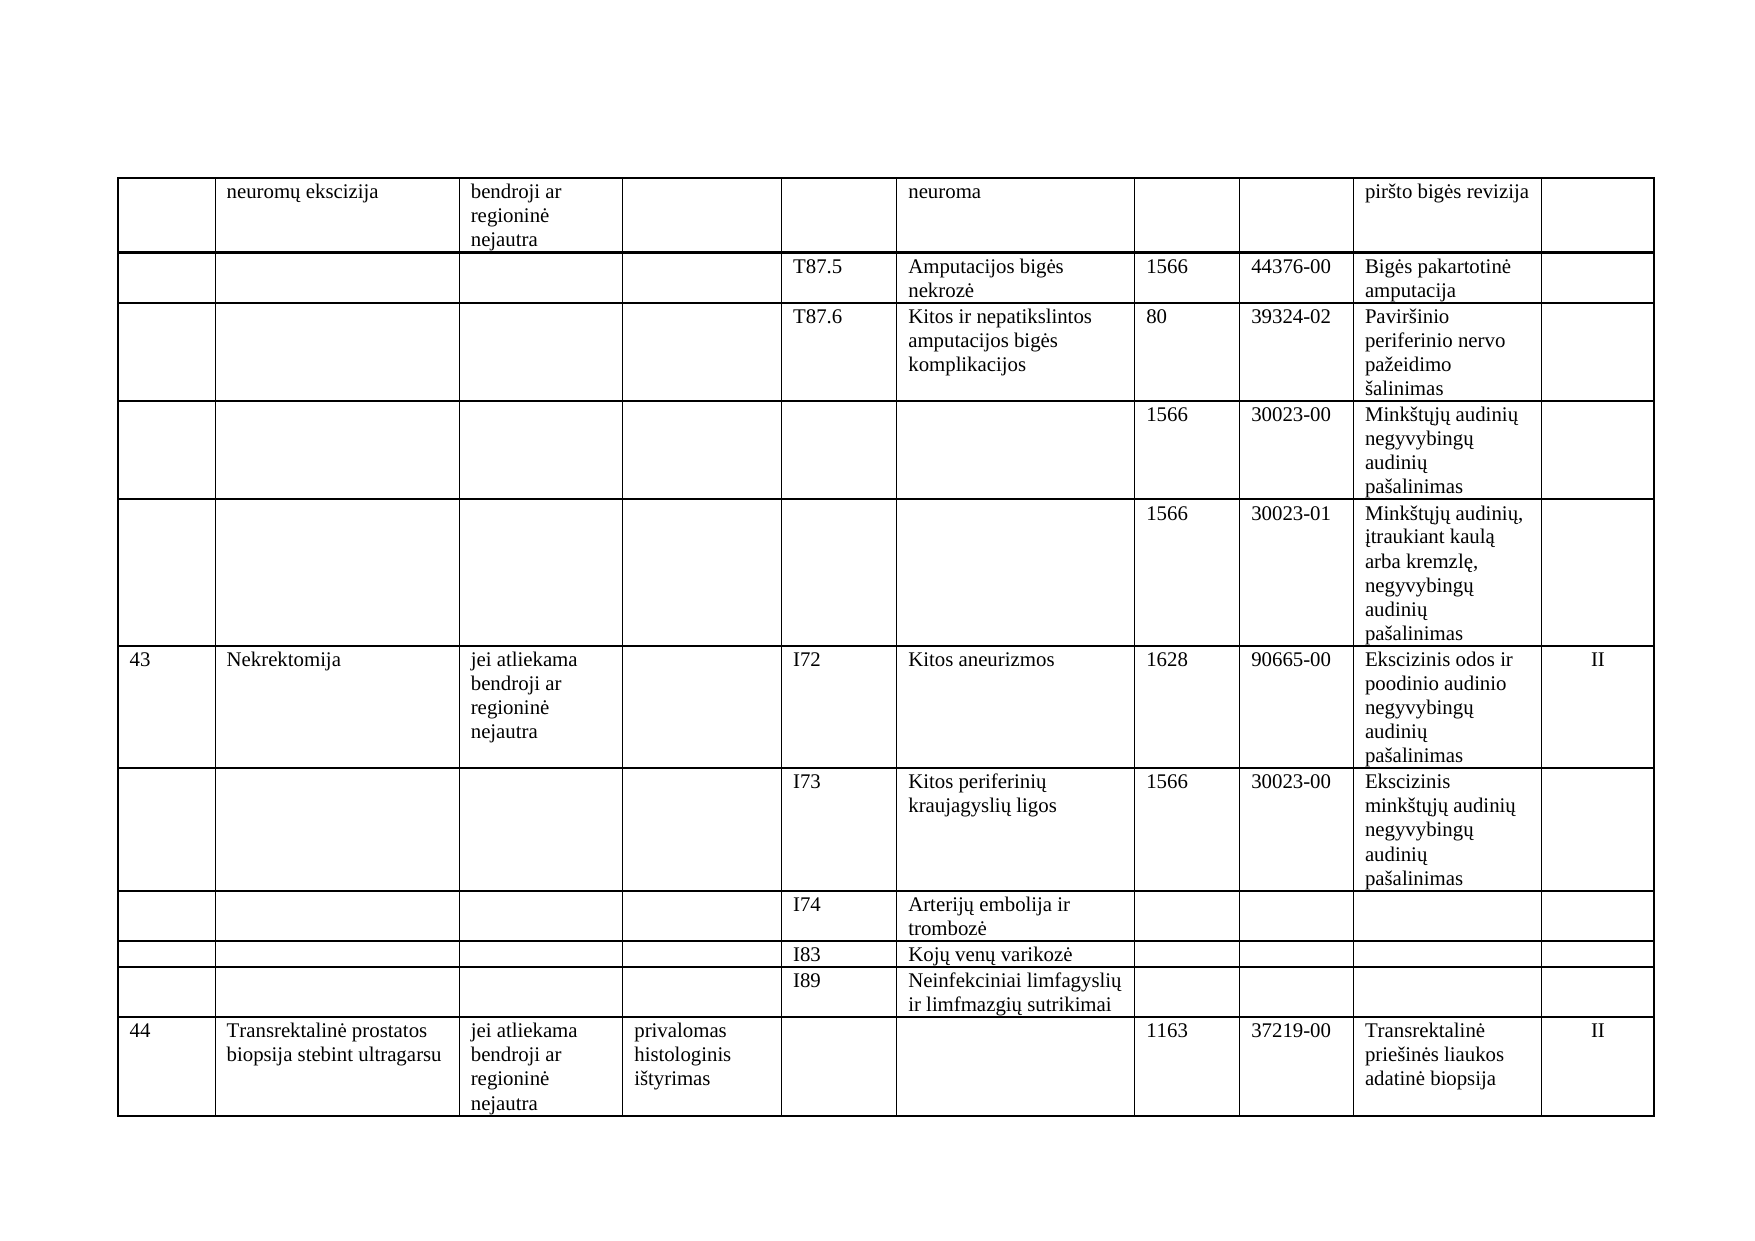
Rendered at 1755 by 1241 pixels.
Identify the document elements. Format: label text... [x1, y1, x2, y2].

table_cell [1135, 892, 1239, 940]
table_cell [623, 942, 781, 966]
table_cell 1566 [1135, 402, 1239, 498]
table_cell Bigės pakartotinė amputacija [1354, 254, 1541, 302]
table_cell 30023-00 [1240, 402, 1353, 498]
table_cell [623, 892, 781, 940]
table_cell [623, 254, 781, 302]
table_cell [1542, 254, 1653, 302]
table_cell [460, 942, 622, 966]
table_cell [623, 402, 781, 498]
table_cell [119, 500, 215, 645]
table_cell [1542, 402, 1653, 498]
table_cell [1542, 304, 1653, 400]
table_cell piršto bigės revizija [1354, 179, 1541, 251]
table_cell [1240, 179, 1353, 251]
table_cell Neinfekciniai limfagyslių ir limfmazgių sutrikimai [897, 968, 1134, 1016]
table_cell [782, 1018, 896, 1114]
table_cell [1542, 500, 1653, 645]
table_cell [623, 179, 781, 251]
table_cell [623, 769, 781, 889]
table_cell neuromų ekscizija [216, 179, 459, 251]
table_cell Ekscizinis odos ir poodinio audinio negyvybingų audinių pašalinimas [1354, 647, 1541, 767]
table_cell Amputacijos bigės nekrozė [897, 254, 1134, 302]
table_cell 44376-00 [1240, 254, 1353, 302]
table_cell Kitos ir nepatikslintos amputacijos bigės komplikacijos [897, 304, 1134, 400]
table_cell Transrektalinė priešinės liaukos adatinė biopsija [1354, 1018, 1541, 1114]
table_cell privalomas histologinis ištyrimas [623, 1018, 781, 1114]
table_cell Paviršinio periferinio nervo pažeidimo šalinimas [1354, 304, 1541, 400]
table_cell [1240, 968, 1353, 1016]
table_cell [1542, 968, 1653, 1016]
table_cell [216, 402, 459, 498]
table_cell Minkštųjų audinių, įtraukiant kaulą arba kremzlę, negyvybingų audinių pašalinimas [1354, 500, 1541, 645]
table_cell [897, 402, 1134, 498]
table_cell I89 [782, 968, 896, 1016]
table_cell 43 [119, 647, 215, 767]
table_cell [216, 254, 459, 302]
table_cell I74 [782, 892, 896, 940]
table_cell [460, 968, 622, 1016]
table_cell T87.6 [782, 304, 896, 400]
table_cell [119, 304, 215, 400]
table_cell [782, 500, 896, 645]
table_cell [216, 500, 459, 645]
table_cell Ekscizinis minkštųjų audinių negyvybingų audinių pašalinimas [1354, 769, 1541, 889]
table_cell 1628 [1135, 647, 1239, 767]
table_cell [1135, 942, 1239, 966]
table_cell 30023-00 [1240, 769, 1353, 889]
table_cell [216, 769, 459, 889]
table_cell [897, 500, 1134, 645]
table_cell [119, 892, 215, 940]
table_cell bendroji ar regioninė nejautra [460, 179, 622, 251]
table_cell [623, 304, 781, 400]
table_cell [1354, 968, 1541, 1016]
table_cell II [1542, 1018, 1653, 1114]
table_cell I73 [782, 769, 896, 889]
table_cell 37219-00 [1240, 1018, 1353, 1114]
table_cell [119, 254, 215, 302]
table_cell [782, 179, 896, 251]
table_cell [1240, 892, 1353, 940]
table_cell I83 [782, 942, 896, 966]
table_cell 30023-01 [1240, 500, 1353, 645]
table_cell [216, 942, 459, 966]
table_cell [119, 179, 215, 251]
table_cell Kitos periferinių kraujagyslių ligos [897, 769, 1134, 889]
table_cell [119, 968, 215, 1016]
table_cell [460, 892, 622, 940]
table_cell [1240, 942, 1353, 966]
table_cell [1542, 942, 1653, 966]
table_cell Kojų venų varikozė [897, 942, 1134, 966]
table_cell Nekrektomija [216, 647, 459, 767]
table_cell Minkštųjų audinių negyvybingų audinių pašalinimas [1354, 402, 1541, 498]
table_cell [216, 304, 459, 400]
table_cell [1542, 179, 1653, 251]
table_cell 1566 [1135, 500, 1239, 645]
table_cell 44 [119, 1018, 215, 1114]
table_cell [119, 942, 215, 966]
table_cell [460, 769, 622, 889]
table_cell [1354, 942, 1541, 966]
table_cell Transrektalinė prostatos biopsija stebint ultragarsu [216, 1018, 459, 1114]
table_cell [216, 892, 459, 940]
table_cell 39324-02 [1240, 304, 1353, 400]
table_cell II [1542, 647, 1653, 767]
table_cell [1135, 968, 1239, 1016]
table_cell 1163 [1135, 1018, 1239, 1114]
table_cell [216, 968, 459, 1016]
table_cell [460, 402, 622, 498]
table_cell [460, 500, 622, 645]
table_cell jei atliekama bendroji ar regioninė nejautra [460, 1018, 622, 1114]
table_cell [1354, 892, 1541, 940]
table_cell Kitos aneurizmos [897, 647, 1134, 767]
table_cell [460, 304, 622, 400]
table_cell T87.5 [782, 254, 896, 302]
table_cell 1566 [1135, 769, 1239, 889]
table_cell [623, 968, 781, 1016]
table_cell Arterijų embolija ir trombozė [897, 892, 1134, 940]
table_cell [1135, 179, 1239, 251]
table_cell [119, 402, 215, 498]
table_cell jei atliekama bendroji ar regioninė nejautra [460, 647, 622, 767]
table_cell [897, 1018, 1134, 1114]
table_cell [782, 402, 896, 498]
table_cell 90665-00 [1240, 647, 1353, 767]
table_cell 80 [1135, 304, 1239, 400]
table_cell [460, 254, 622, 302]
table_cell [623, 500, 781, 645]
table_cell [119, 769, 215, 889]
table_cell neuroma [897, 179, 1134, 251]
table_cell [623, 647, 781, 767]
table_cell I72 [782, 647, 896, 767]
table_cell [1542, 892, 1653, 940]
table_cell 1566 [1135, 254, 1239, 302]
table_cell [1542, 769, 1653, 889]
